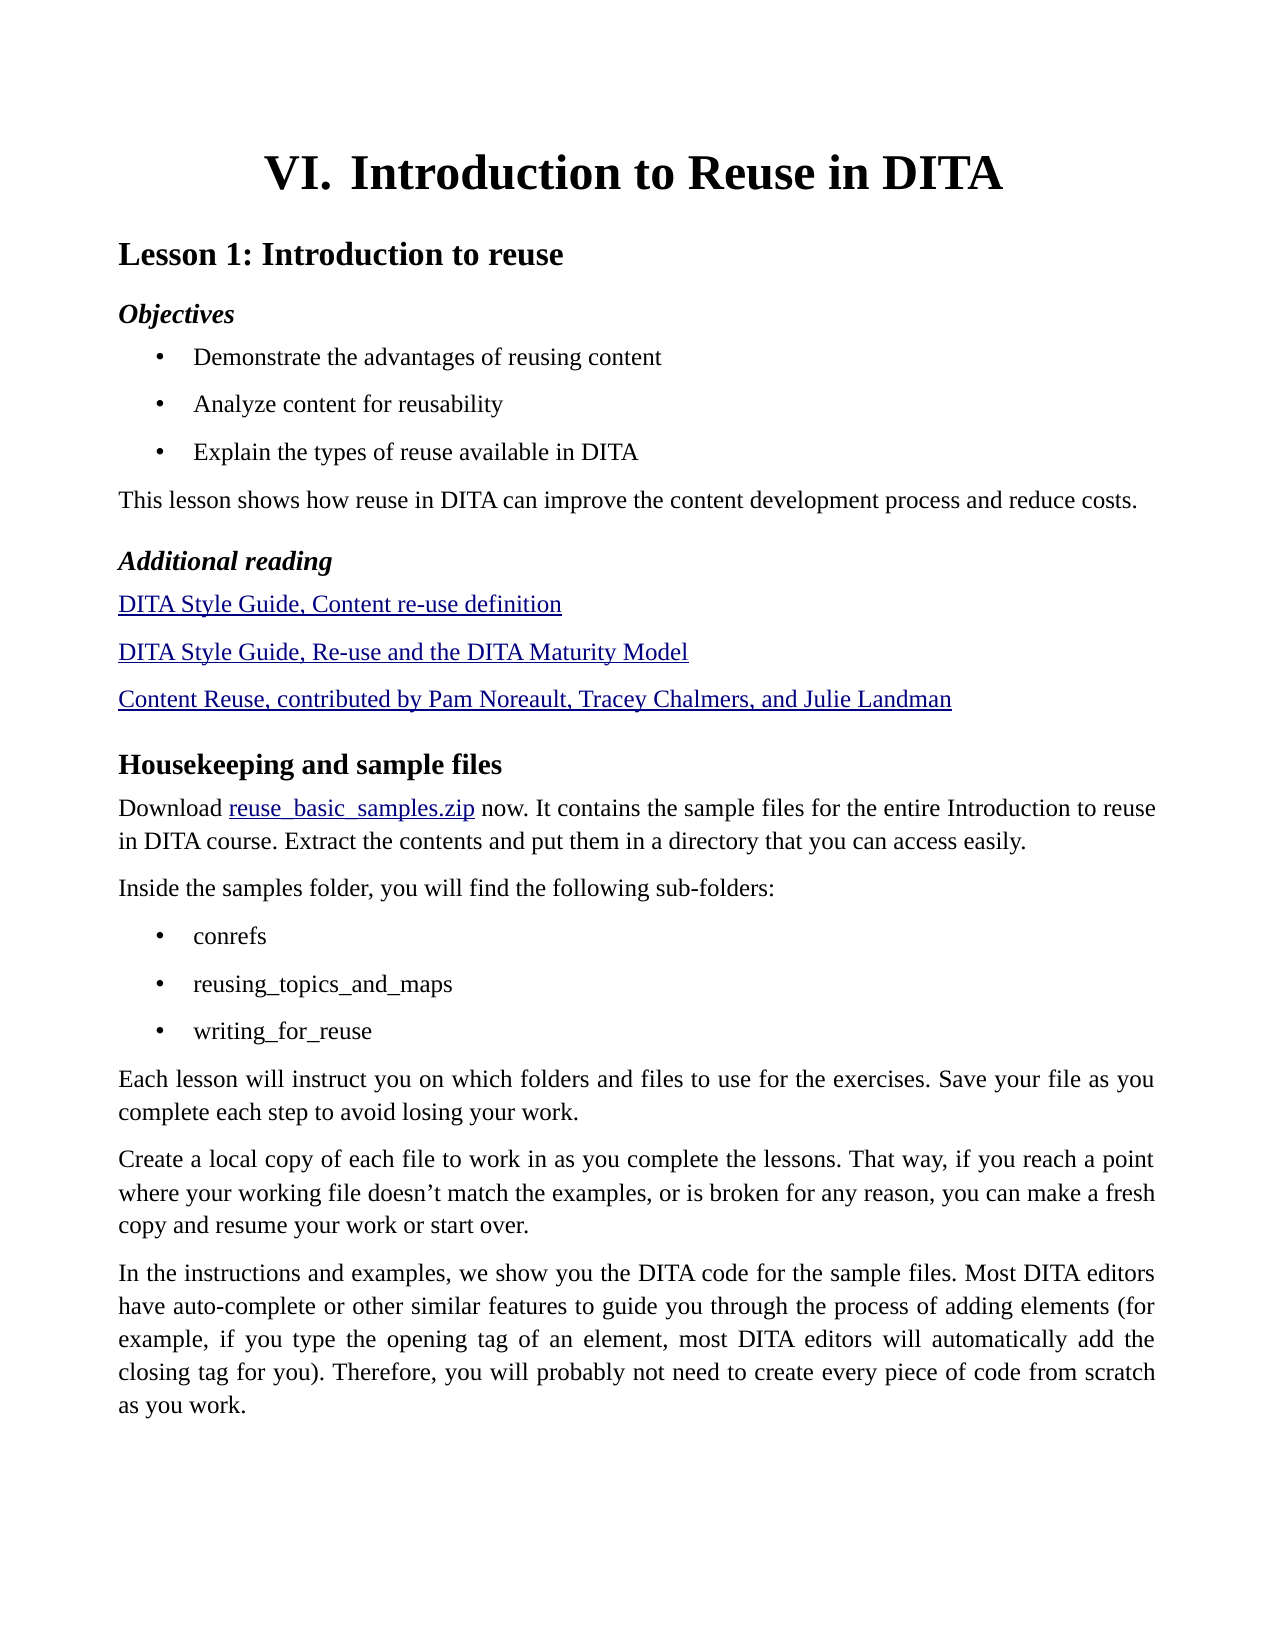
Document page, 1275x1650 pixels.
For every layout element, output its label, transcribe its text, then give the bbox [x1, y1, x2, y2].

list Explain the types of reuse available in DITA [156, 437, 1157, 466]
list writing_for_reuse [156, 1016, 1157, 1045]
text Download reuse_basic_samples.zip now. It contains the sample files for the entire Introduction to reuse in DITA course. Extract the contents and put them in a directory that you can access easily. [118, 793, 1157, 855]
list Demonstrate the advantages of reusing content [156, 342, 1157, 371]
subtitle Introduction to Reuse in DITA [178, 143, 1157, 201]
text Create a local copy of each file to work in as you complete the lessons. That way, if you reach a point where your working file doesn’t match the examples, or is broken for any reason, you can make a fresh copy and resume your work or start over. [118, 1144, 1157, 1239]
subtitle Objectives [118, 298, 1157, 329]
text Each lesson will instruct you on which folders and files to use for the exercises. Save your file as you complete each step to avoid losing your work. [118, 1064, 1157, 1126]
text DITA Style Guide, Re-use and the DITA Maturity Model [118, 637, 1157, 666]
text Content Reuse, contributed by Pam Noreault, Tracey Chalmers, and Julie Landman [118, 684, 1157, 713]
text Inside the samples folder, you will find the following sub-folders: [118, 873, 1157, 902]
list conrefs [156, 921, 1157, 950]
text This lesson shows how reuse in DITA can improve the content development process and reduce costs. [118, 485, 1157, 513]
subtitle Housekeeping and sample files [118, 747, 1157, 780]
text In the instructions and examples, we show you the DITA code for the sample files. Most DITA editors have auto-complete or other similar features to guide you through the process of adding elements (for example, if you type the opening tag of an element, most DITA editors will automatically add the closing tag for you). Therefore, you will probably not need to create every piece of code from scratch as you work. [118, 1258, 1157, 1419]
subtitle Lesson 1: Introduction to reuse [118, 234, 1157, 273]
subtitle Additional reading [118, 545, 1157, 577]
list Analyze content for reusability [156, 389, 1157, 418]
list reusing_topics_and_maps [156, 969, 1157, 997]
text DITA Style Guide, Content re-use definition [118, 589, 1157, 618]
